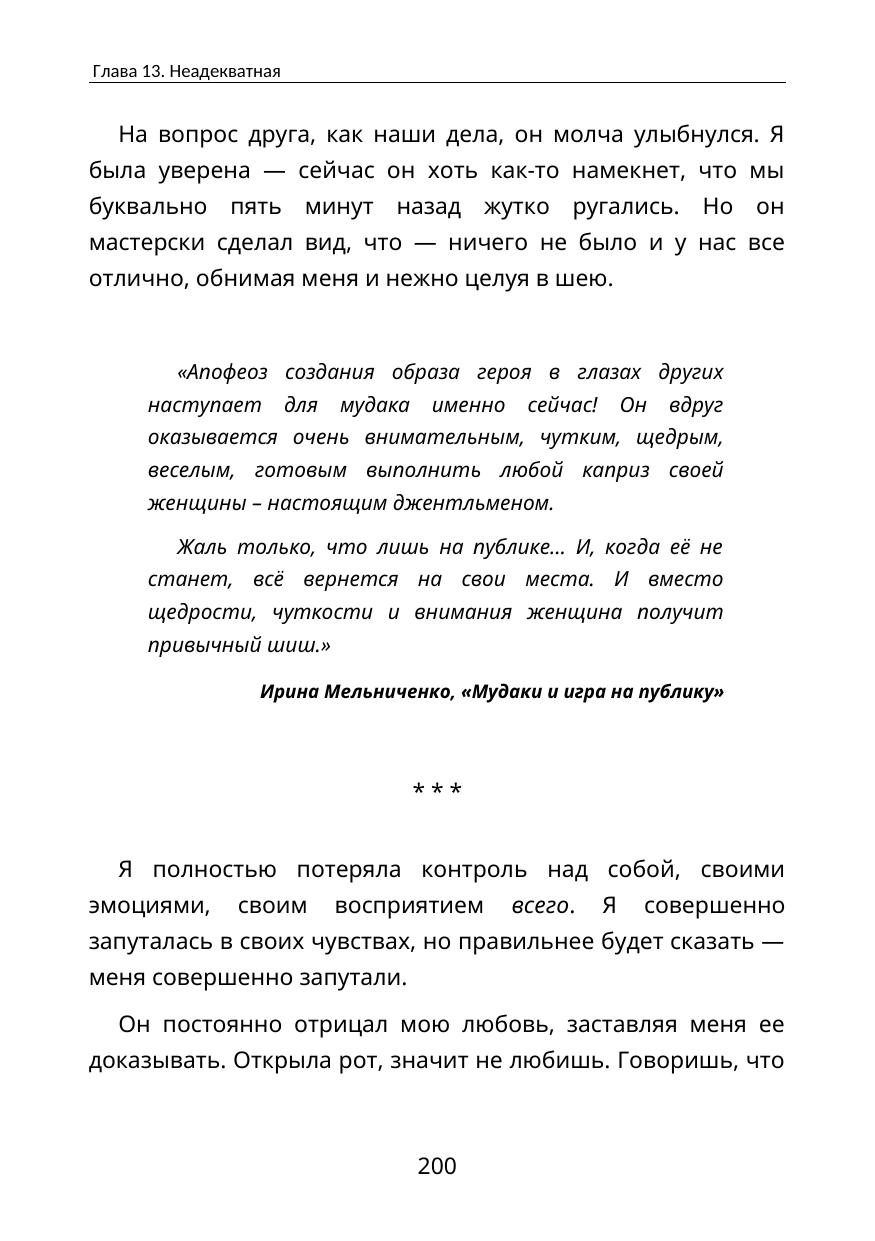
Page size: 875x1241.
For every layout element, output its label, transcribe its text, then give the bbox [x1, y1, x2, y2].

text Он постоянно отрицал мою любовь, заставляя меня ее доказывать. Открыла рот, значит не любишь. Говоришь, что [88, 1008, 786, 1076]
text Я полностью потеряла контроль над собой, своими эмоциями, своим восприятием всего. Я совершенно запуталась в своих чувствах, но правильнее будет сказать — меня совершенно запутали. [88, 853, 786, 992]
text Жаль только, что лишь на публике… И, когда её не станет, всё вернется на свои места. И вместо щедрости, чуткости и внимания женщина получит привычный шиш.» [148, 532, 726, 658]
text «Апофеоз создания образа героя в глазах других наступает для мудака именно сейчас! Он вдруг оказывается очень внимательным, чутким, щедрым, веселым, готовым выполнить любой каприз своей женщины – настоящим джентльменом. [148, 357, 726, 516]
text Ирина Мельниченко, «Мудаки и игра на публику» [148, 674, 726, 704]
text На вопрос друга, как наши дела, он молча улыбнулся. Я была уверена — сейчас он хоть как-то намекнет, что мы буквально пять минут назад жутко ругались. Но он мастерски сделал вид, что — ничего не было и у нас все отлично, обнимая меня и нежно целуя в шею. [88, 118, 786, 293]
subtitle * * * [88, 776, 786, 807]
